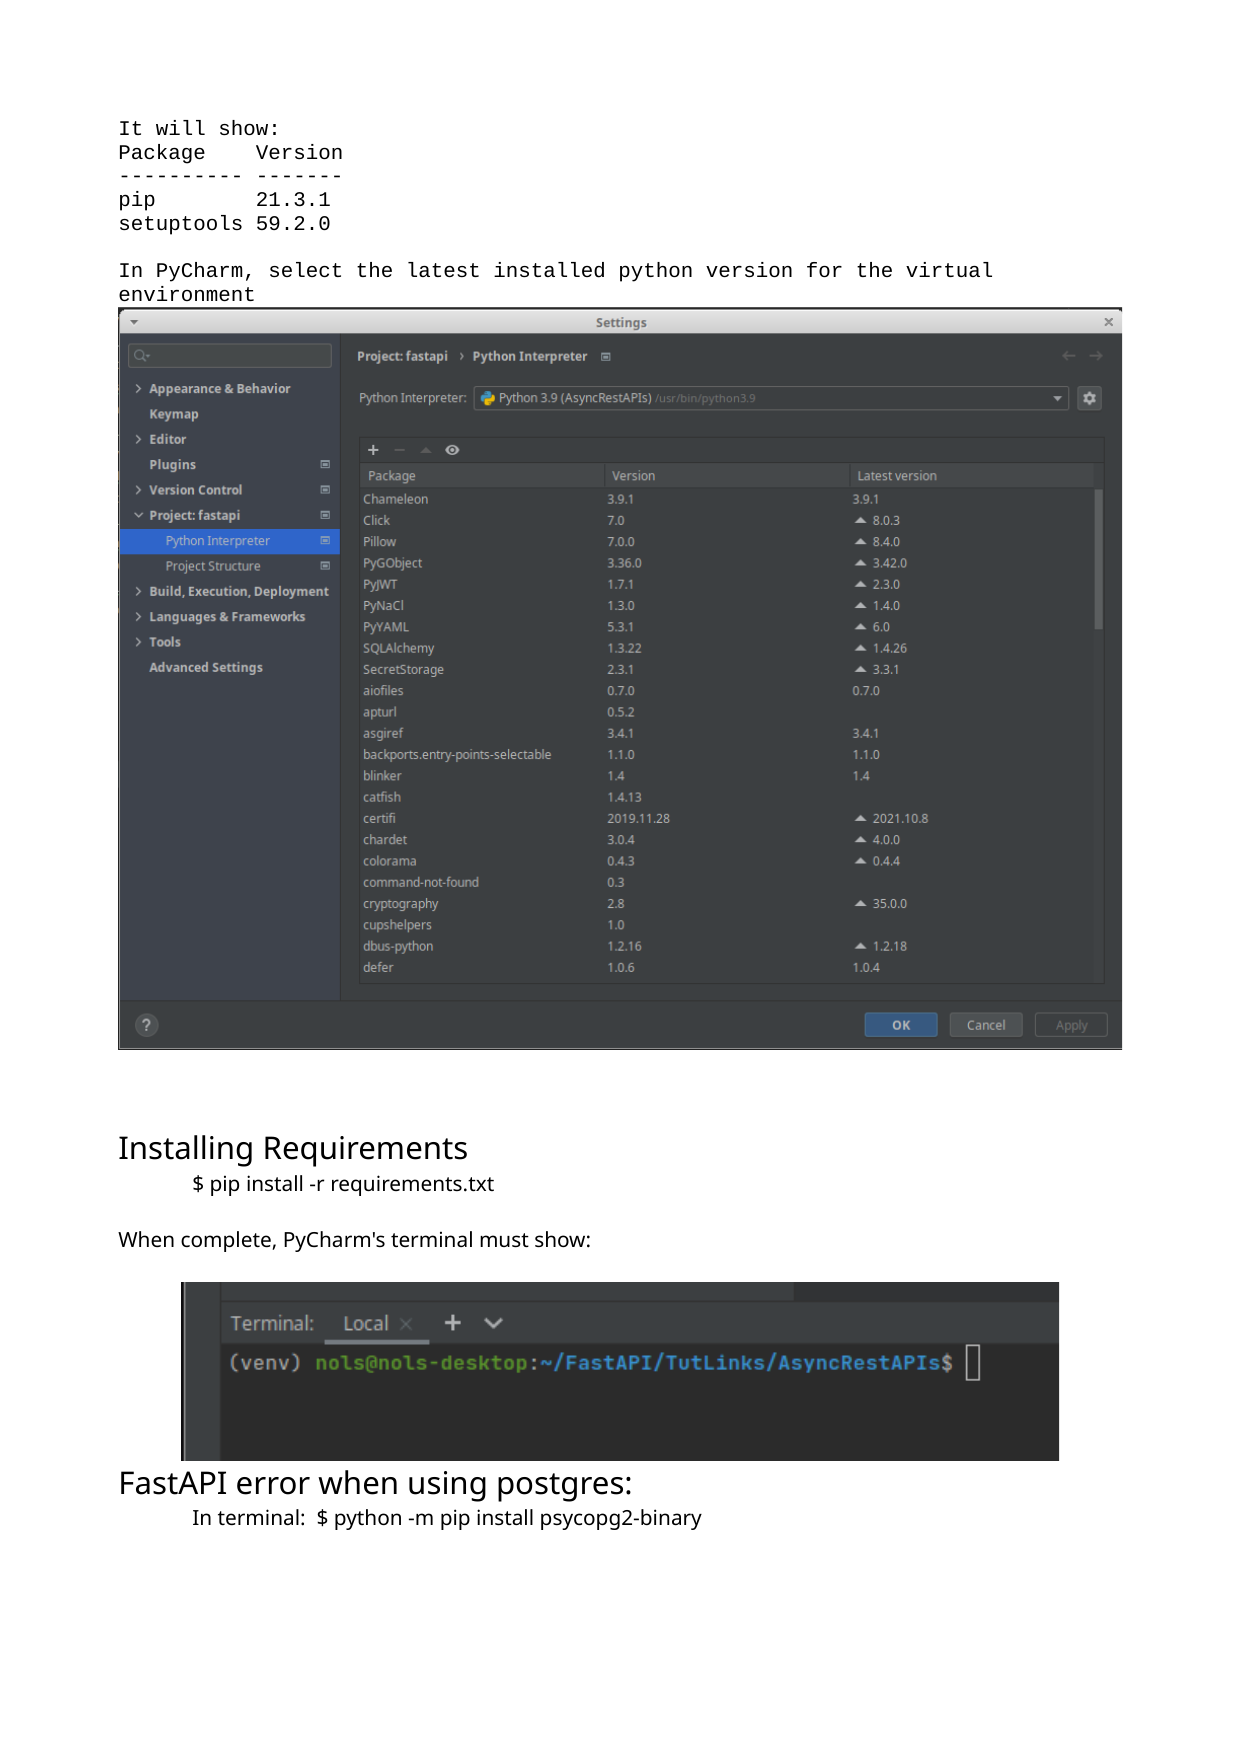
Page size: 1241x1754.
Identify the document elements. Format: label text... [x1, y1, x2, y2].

text setuptools 59.2.0 [118, 213, 1122, 236]
text It will show: [118, 118, 1122, 142]
text $ pip install -r requirements.txt [118, 1169, 1122, 1197]
picture [181, 1282, 1060, 1461]
picture [118, 307, 1123, 1050]
text In terminal: $ python -m pip install psycopg2-binary [118, 1503, 1122, 1532]
text When complete, PyCharm's terminal must show: [118, 1226, 1122, 1254]
text ---------- ------- [118, 165, 1122, 189]
text FastAPI error when using postgres: [118, 1461, 1122, 1503]
text In PyCharm, select the latest installed python version for the virtual environment [118, 260, 1122, 307]
text Installing Requirements [118, 1126, 1122, 1169]
text pip 21.3.1 [118, 189, 1122, 213]
text Package Version [118, 142, 1122, 165]
